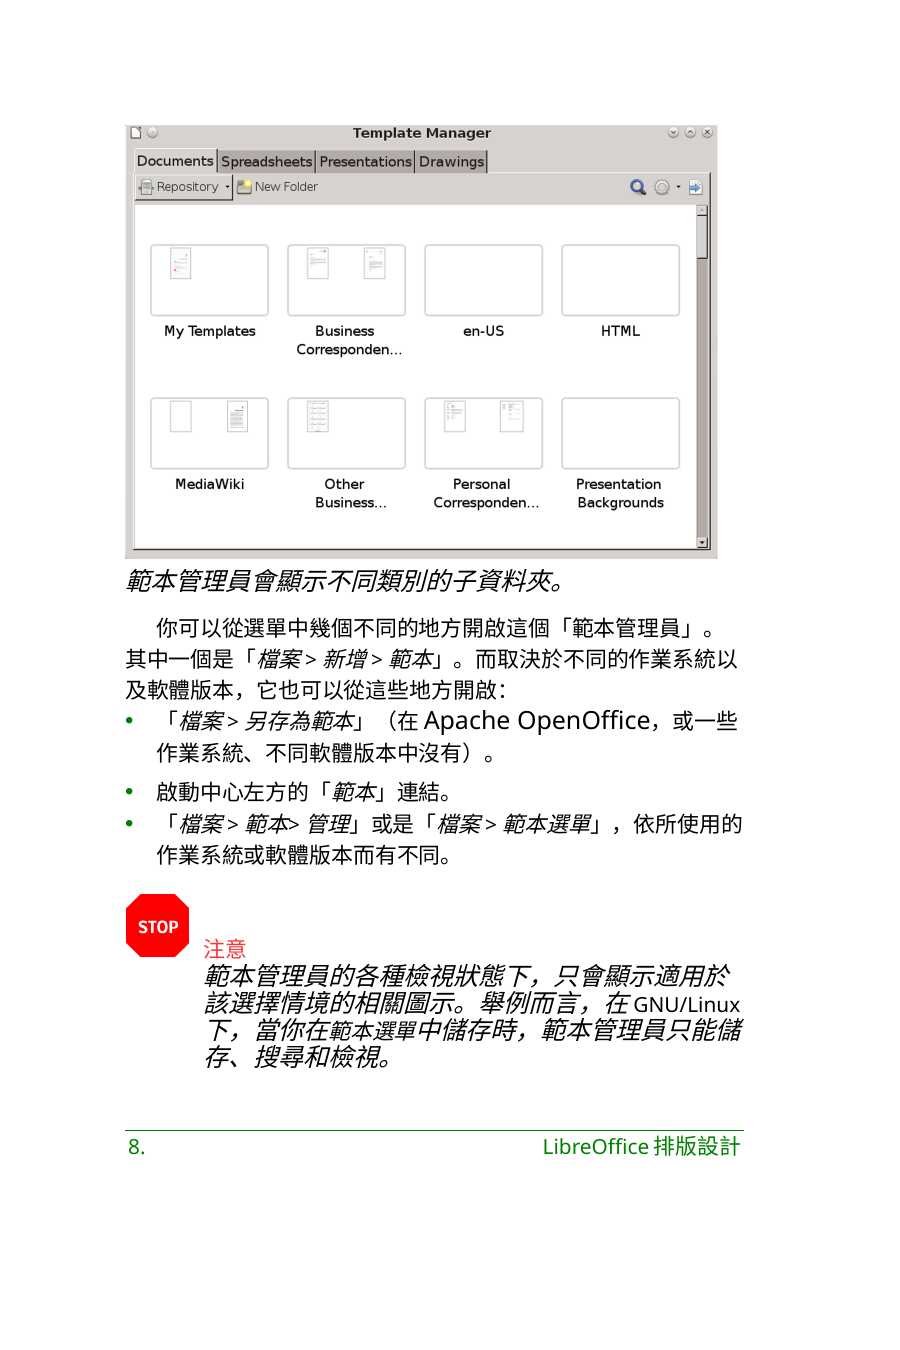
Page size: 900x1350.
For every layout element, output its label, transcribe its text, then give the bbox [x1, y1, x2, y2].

table_header [718, 125, 744, 558]
picture [126, 894, 189, 957]
table_cell 範本管理員會顯示不同類別的子資料夾。 [125, 561, 744, 596]
picture [125, 125, 718, 559]
text 範本管理員的各種檢視狀態下，只會顯示適用於該選擇情境的相關圖示。舉例而言，在GNU/Linux下，當你在範本選單中儲存時，範本管理員只能儲存、搜尋和檢視。 [203, 963, 744, 1072]
text 你可以從選單中幾個不同的地方開啟這個「範本管理員」。其中一個是「檔案 > 新增 > 範本」。而取決於不同的作業系統以及軟體版本，它也可以從這些地方開啟： [125, 611, 744, 705]
list 「檔案 > 另存為範本」（在Apache OpenOffice，或一些作業系統、不同軟體版本中沒有）。 [125, 705, 744, 767]
list 「檔案 > 範本> 管理」或是「檔案 > 範本選單」，依所使用的作業系統或軟體版本而有不同。 [125, 807, 744, 869]
list 注意 [125, 893, 744, 963]
list 啟動中心左方的「範本」連結。 [125, 776, 744, 807]
